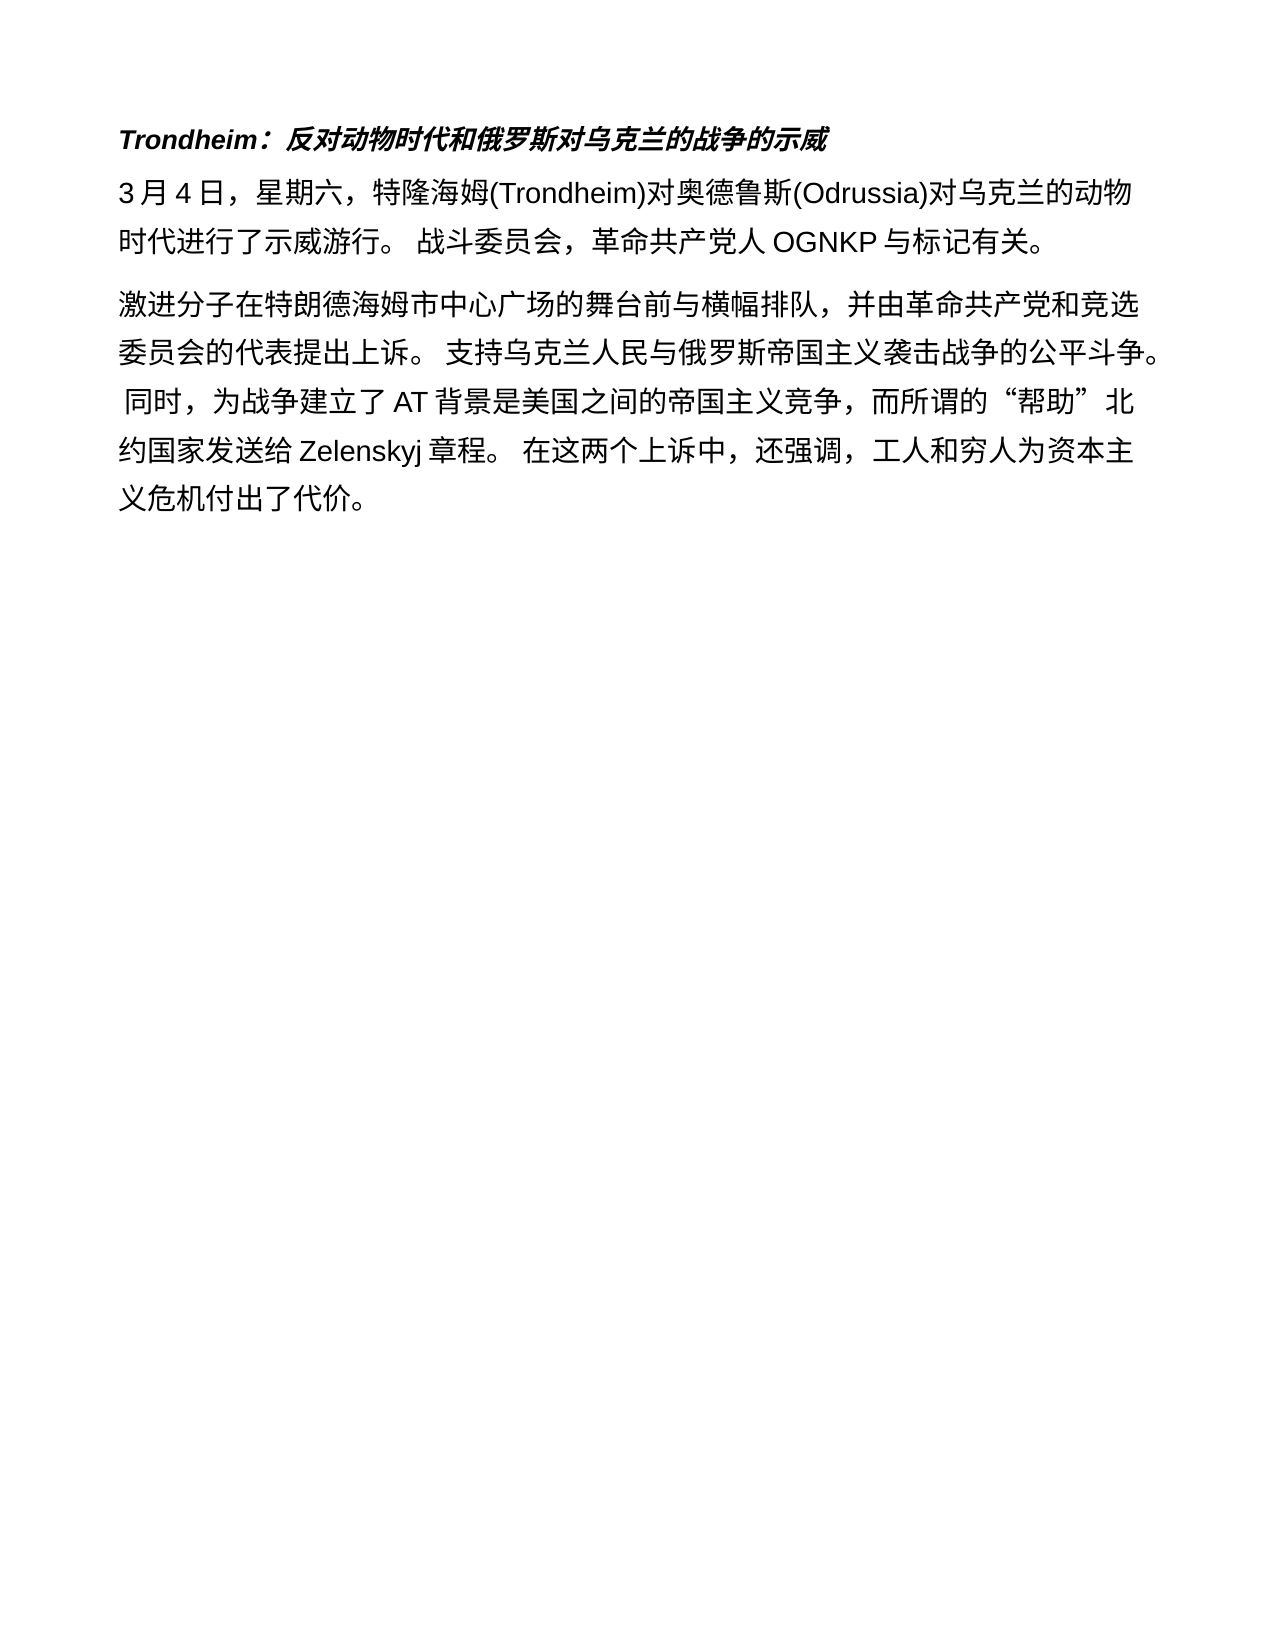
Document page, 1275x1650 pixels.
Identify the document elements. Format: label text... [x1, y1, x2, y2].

text 3月4日，星期六，特隆海姆(Trondheim)对奥德鲁斯(Odrussia)对乌克兰的动物时代进行了示威游行。 战斗委员会，革命共产党人OGNKP与标记有关。 [118, 170, 1157, 261]
subtitle Trondheim：反对动物时代和俄罗斯对乌克兰的战争的示威 [118, 118, 1157, 157]
text 激进分子在特朗德海姆市中心广场的舞台前与横幅排队，并由革命共产党和竞选委员会的代表提出上诉。 支持乌克兰人民与俄罗斯帝国主义袭击战争的公平斗争。 同时，为战争建立了AT背景是美国之间的帝国主义竞争，而所谓的“帮助”北约国家发送给Zelenskyj章程。 在这两个上诉中，还强调，工人和穷人为资本主义危机付出了代价。 [118, 282, 1157, 518]
